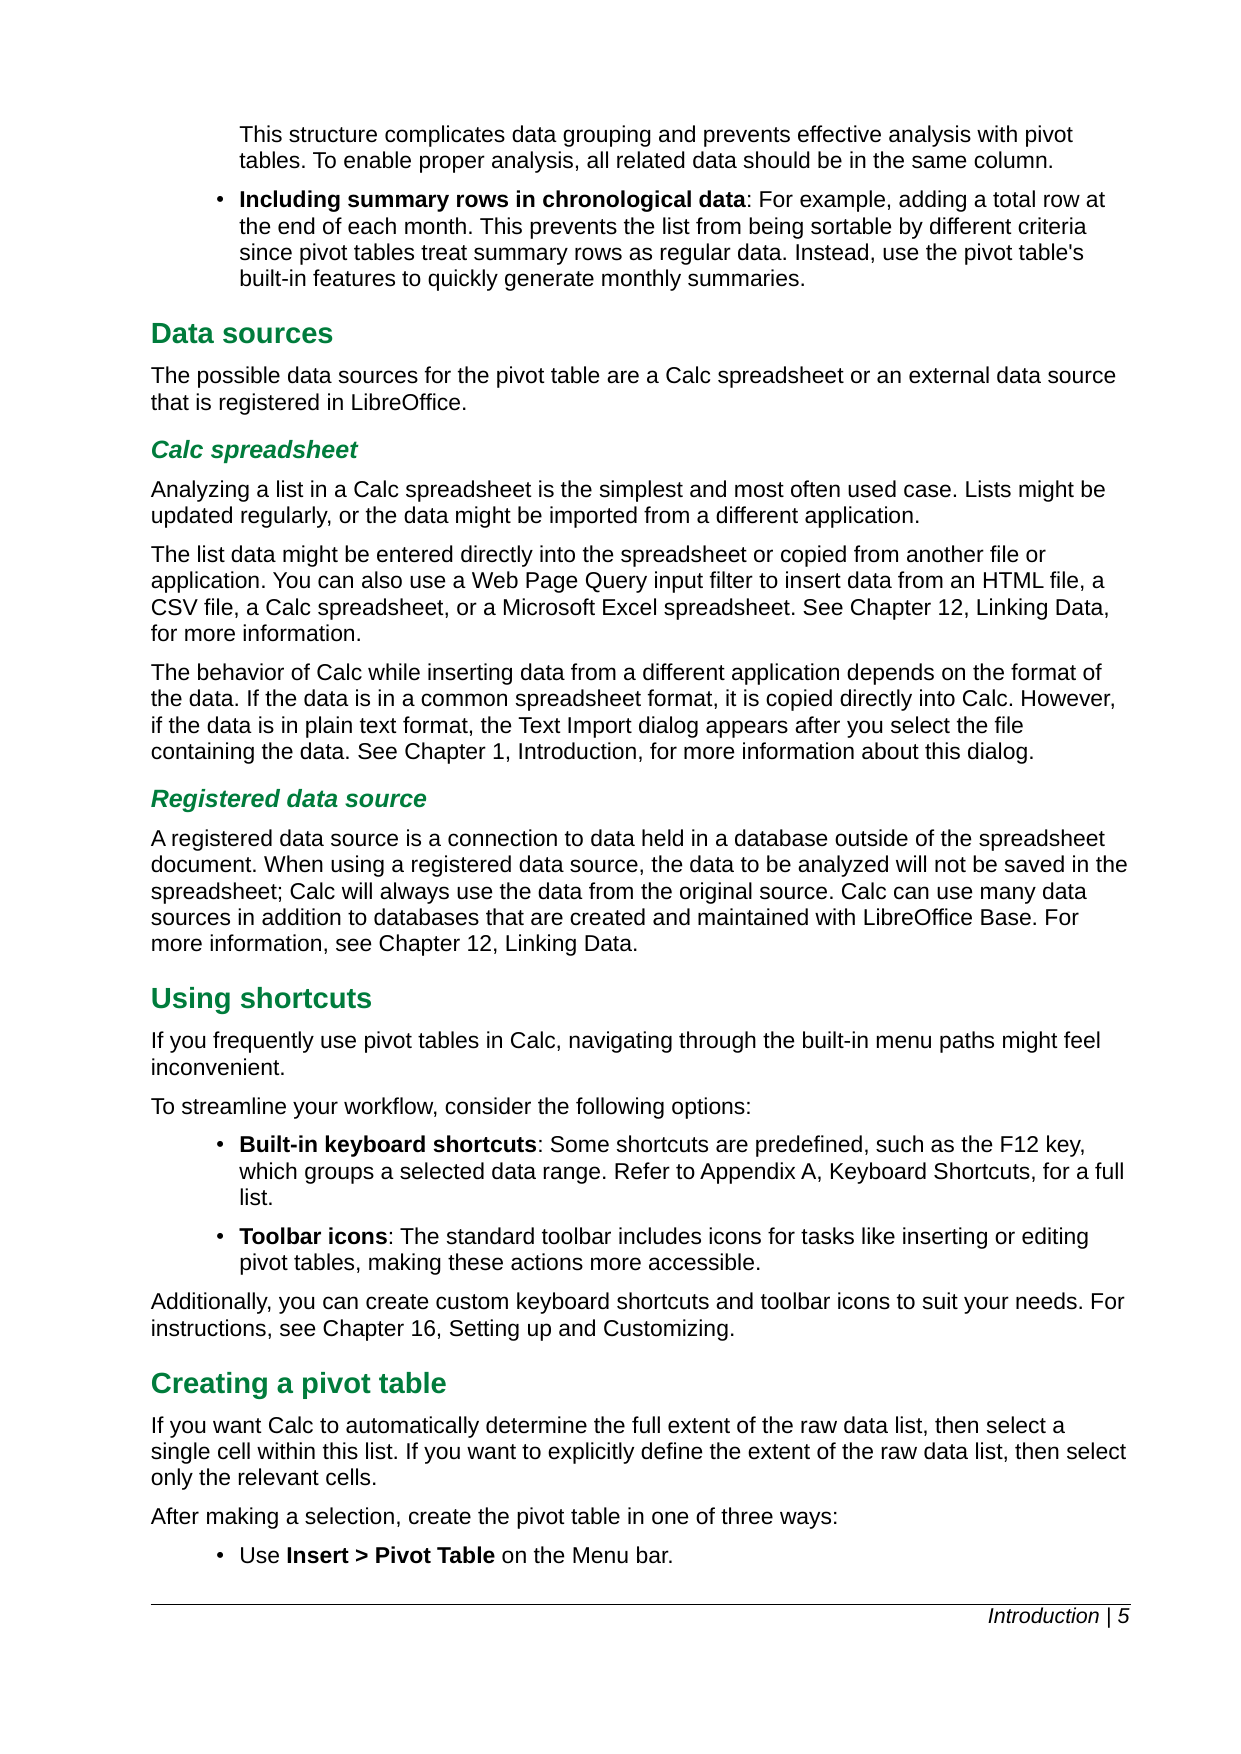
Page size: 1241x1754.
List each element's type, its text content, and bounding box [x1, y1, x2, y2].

subtitle Creating a pivot table [151, 1366, 1131, 1399]
list Including summary rows in chronological data: For example, adding a total row at the end of each month. This prevents the list from being sortable by different criteria since pivot tables treat summary rows as regular data. Instead, use the pivot table's built-in features to quickly generate monthly summaries. [224, 186, 1131, 292]
text Analyzing a list in a Calc spreadsheet is the simplest and most often used case. Lists might be updated regularly, or the data might be imported from a different application. [151, 476, 1131, 528]
list To streamline your workflow, consider the following options: [151, 1093, 1131, 1119]
list After making a selection, create the pivot table in one of three ways: [151, 1503, 1131, 1529]
subtitle Data sources [151, 316, 1131, 350]
text The possible data sources for the pivot table are a Calc spreadsheet or an external data source that is registered in LibreOffice. [151, 362, 1131, 415]
text The behavior of Calc while inserting data from a different application depends on the format of the data. If the data is in a common spreadsheet format, it is copied directly into Calc. However, if the data is in plain text format, the Text Import dialog appears after you select the file containing the data. See Chapter 1, Introduction, for more information about this dialog. [151, 659, 1131, 764]
list Built-in keyboard shortcuts: Some shortcuts are predefined, such as the F12 key, which groups a selected data range. Refer to Appendix A, Keyboard Shortcuts, for a full list. [224, 1131, 1131, 1211]
subtitle Calc spreadsheet [151, 434, 1131, 463]
list This structure complicates data grouping and prevents effective analysis with pivot tables. To enable proper analysis, all related data should be in the same column. [224, 121, 1131, 174]
text If you frequently use pivot tables in Calc, navigating through the built-in menu paths might feel inconvenient. [151, 1027, 1131, 1080]
list Use Insert > Pivot Table on the Menu bar. [224, 1542, 1131, 1568]
text Additionally, you can create custom keyboard shortcuts and toolbar icons to suit your needs. For instructions, see Chapter 16, Setting up and Customizing. [151, 1288, 1131, 1341]
text The list data might be entered directly into the spreadsheet or copied from another file or application. You can also use a Web Page Query input filter to insert data from an HTML file, a CSV file, a Calc spreadsheet, or a Microsoft Excel spreadsheet. See Chapter 12, Linking Data, for more information. [151, 541, 1131, 646]
subtitle Registered data source [151, 784, 1131, 812]
text If you want Calc to automatically determine the full extent of the raw data list, then select a single cell within this list. If you want to explicitly define the extent of the raw data list, then select only the relevant cells. [151, 1412, 1131, 1491]
list Toolbar icons: The standard toolbar includes icons for tasks like inserting or editing pivot tables, making these actions more accessible. [224, 1223, 1131, 1276]
text A registered data source is a connection to data held in a database outside of the spreadsheet document. When using a registered data source, the data to be analyzed will not be saved in the spreadsheet; Calc will always use the data from the original source. Calc can use many data sources in addition to databases that are created and maintained with LibreOffice Base. For more information, see Chapter 12, Linking Data. [151, 825, 1131, 957]
subtitle Using shortcuts [151, 981, 1131, 1015]
